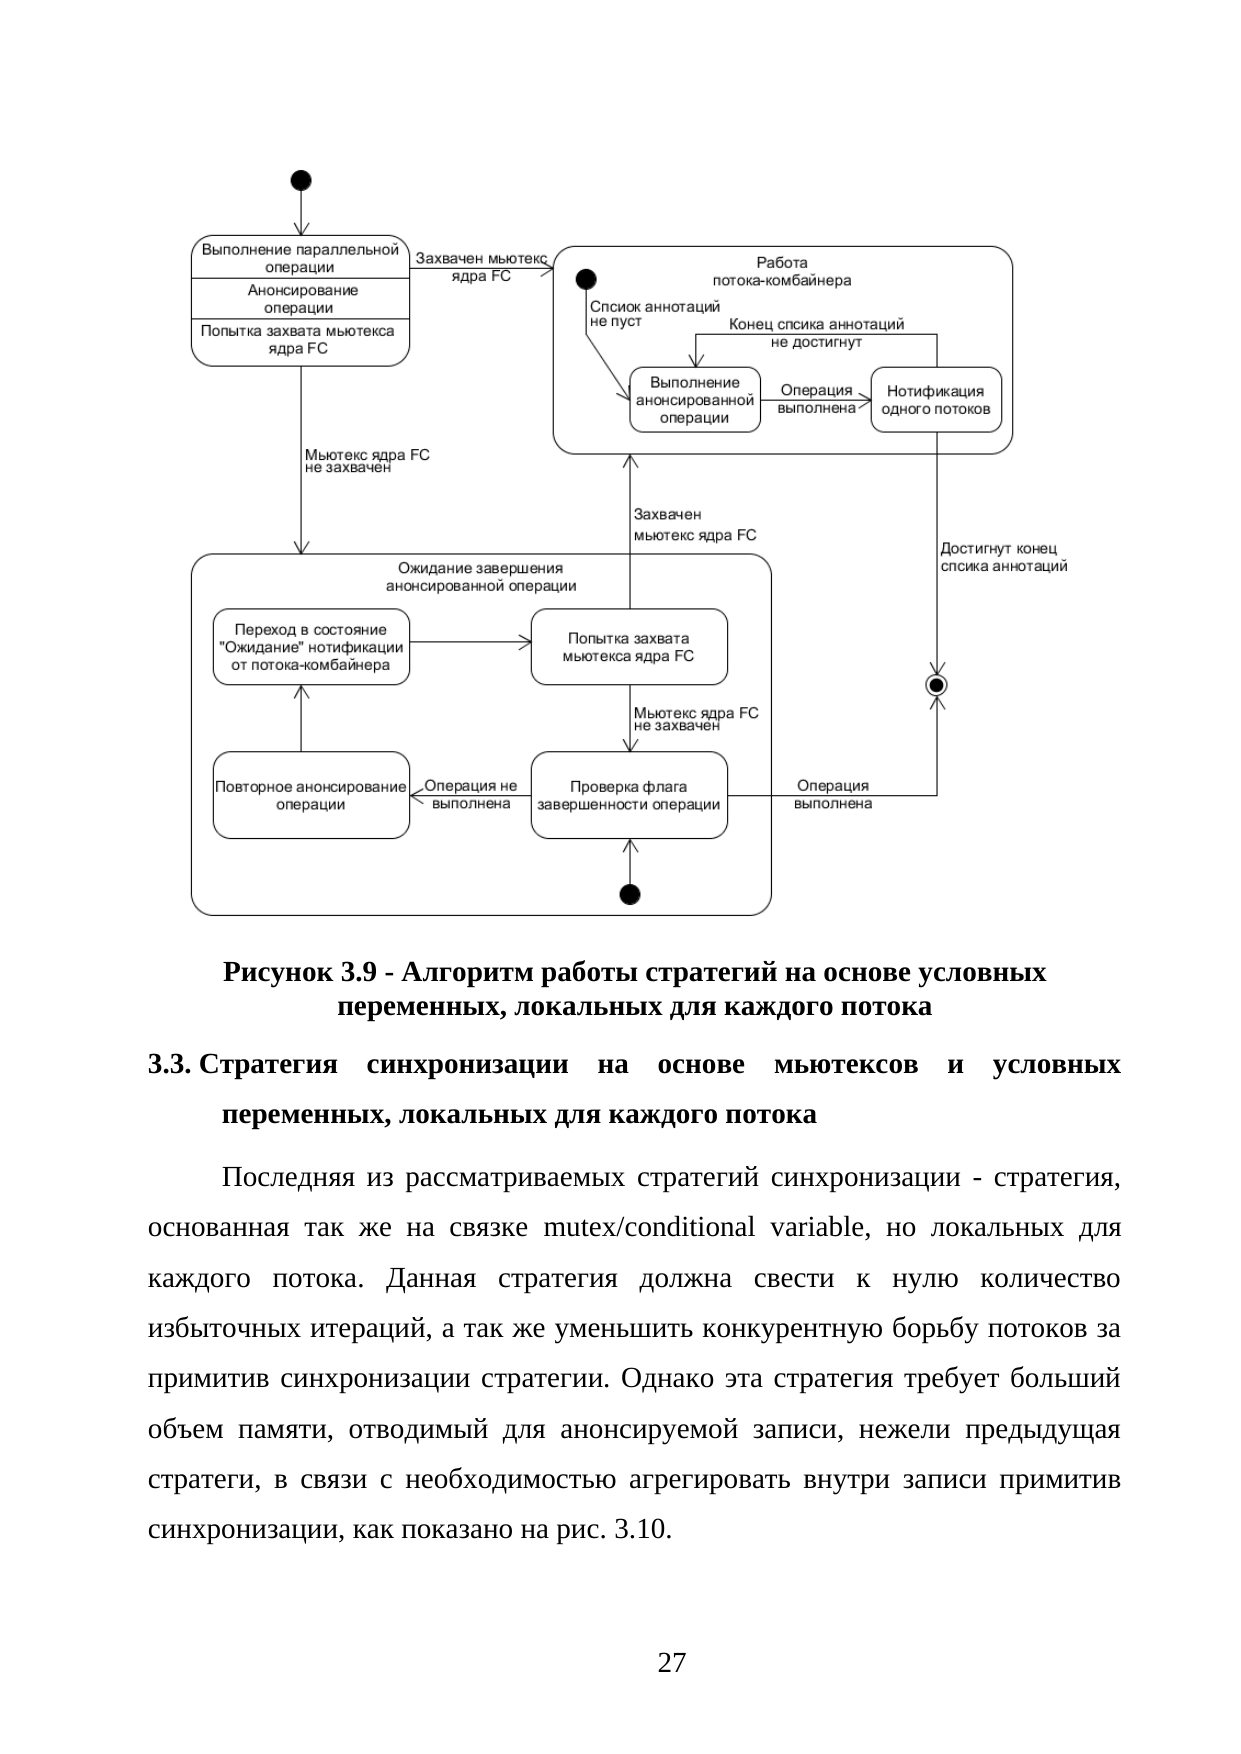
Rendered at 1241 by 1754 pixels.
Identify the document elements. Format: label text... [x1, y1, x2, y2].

text Рисунок 3.9 - Алгоритм работы стратегий на основе условных переменных, локальных для каждого потока [148, 954, 1122, 1021]
picture [169, 147, 1101, 938]
subtitle Стратегия синхронизации на основе мьютексов и условных переменных, локальных для каждого потока [148, 1046, 1122, 1130]
text Последняя из рассматриваемых стратегий синхронизации - стратегия, основанная так же на связке mutex/conditional variable, но локальных для каждого потока. Данная стратегия должна свести к нулю количество избыточных итераций, а так же уменьшить конкурентную борьбу потоков за примитив синхронизации стратегии. Однако эта стратегия требует больший объем памяти, отводимый для анонсируемой записи, нежели предыдущая стратеги, в связи с необходимостью агрегировать внутри записи примитив синхронизации, как показано на рис. 3 .10. [148, 1159, 1122, 1545]
